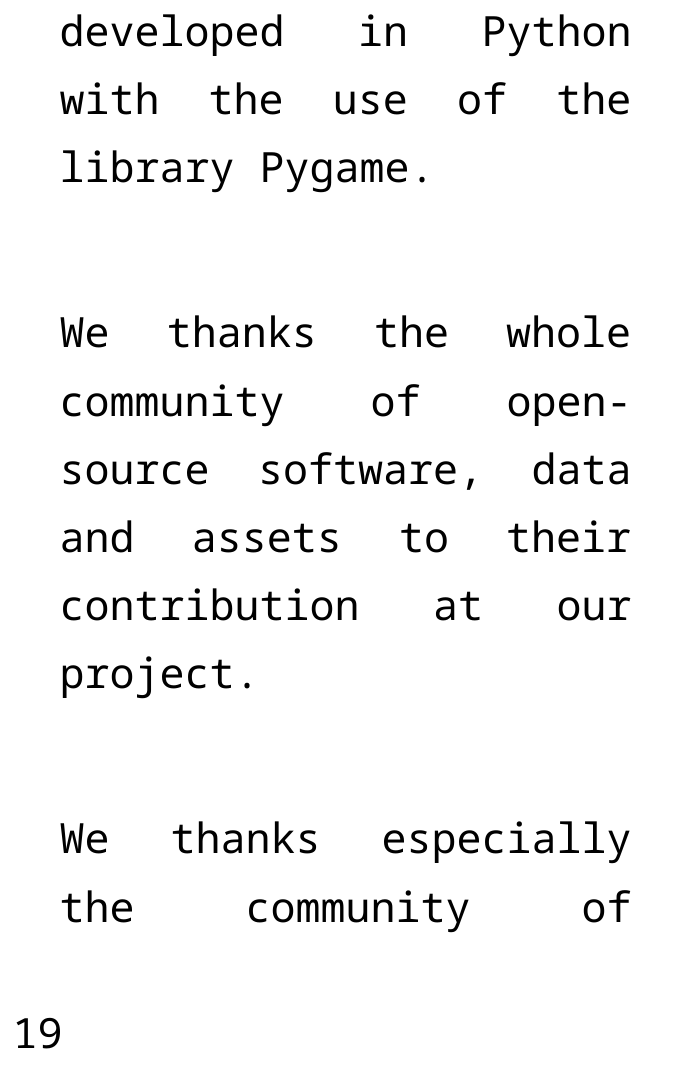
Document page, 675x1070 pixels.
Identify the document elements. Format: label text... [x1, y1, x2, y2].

text We thanks especially the community of [59, 809, 631, 934]
text developed in Python with the use of the library Pygame. [59, 2, 631, 194]
text We thanks the whole community of open-source software, data and assets to their contribution at our project. [59, 303, 631, 701]
